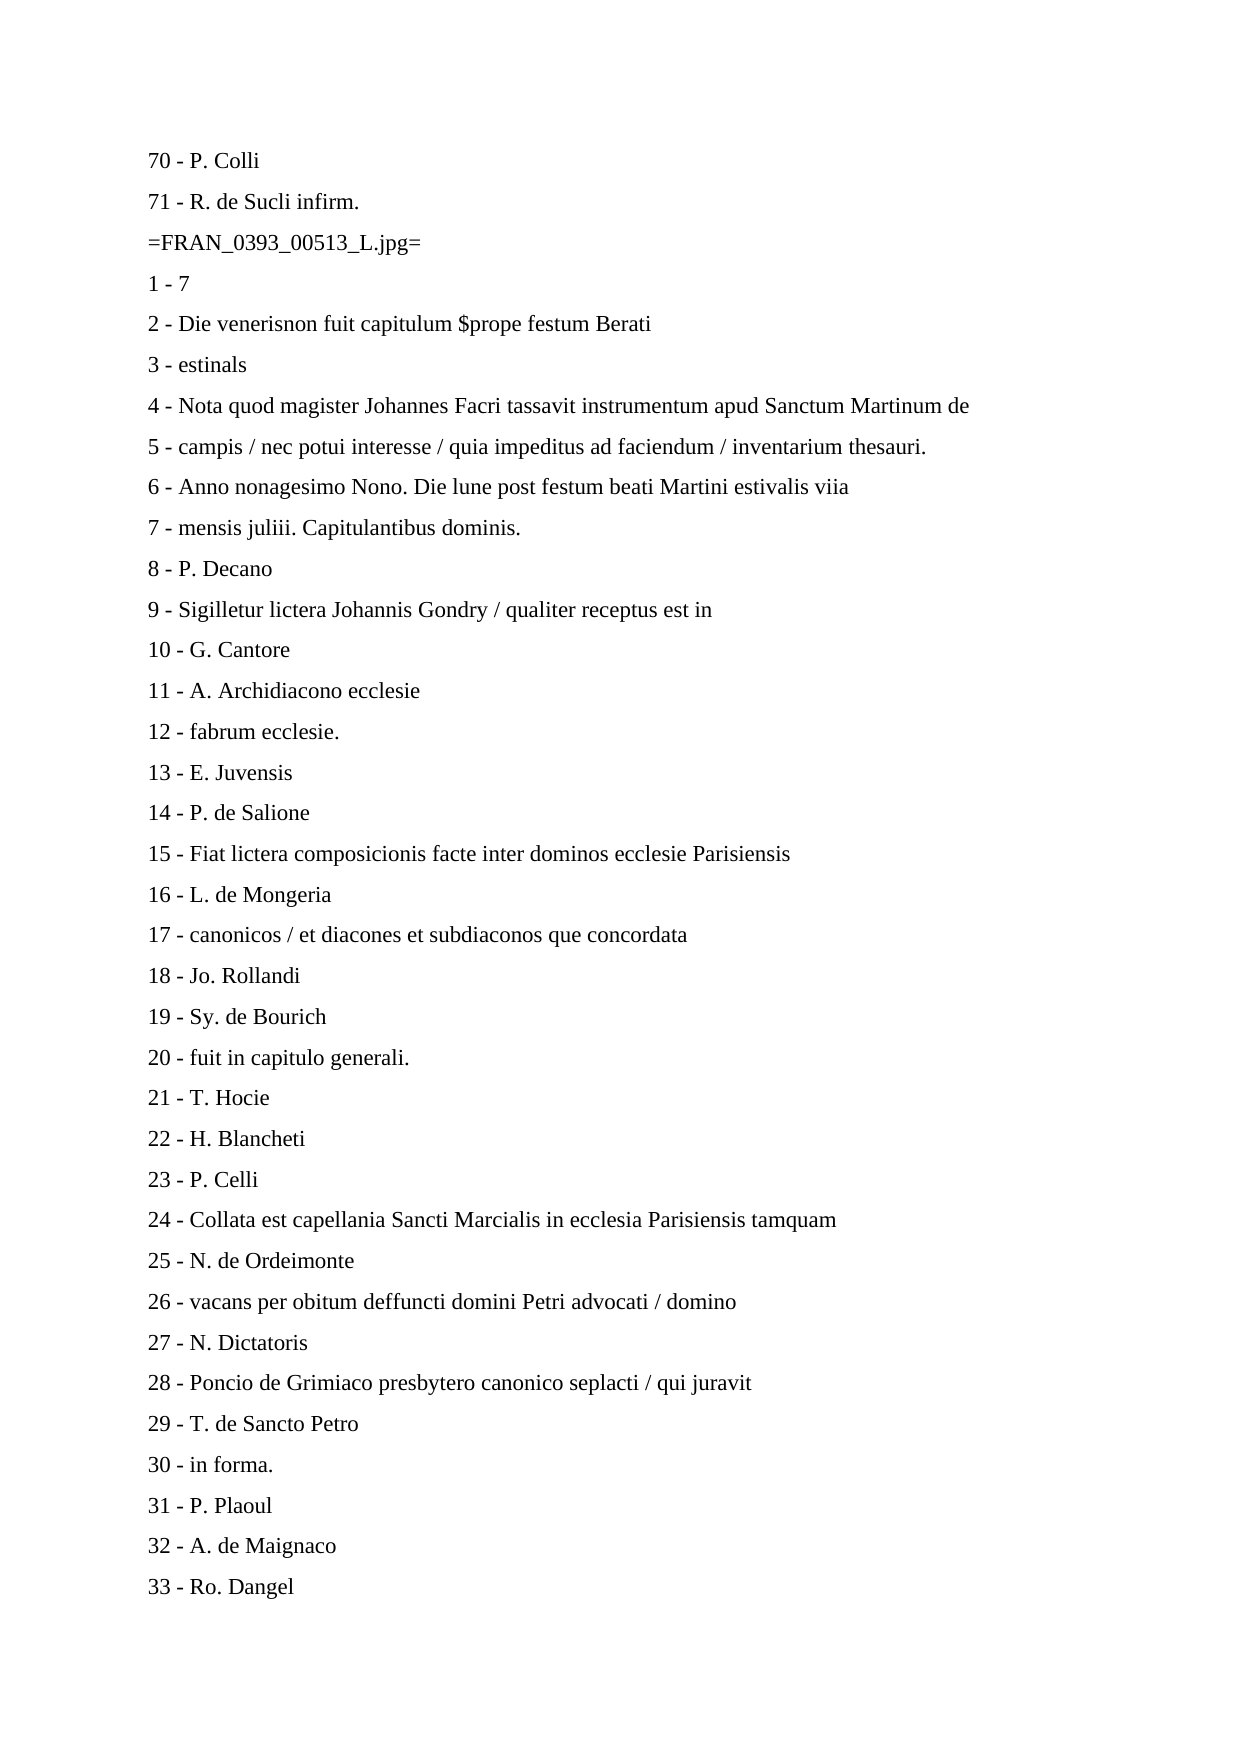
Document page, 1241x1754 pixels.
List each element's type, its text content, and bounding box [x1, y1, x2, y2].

text 8 - P. Decano [148, 555, 1093, 581]
text 21 - T. Hocie [148, 1084, 1093, 1111]
text 19 - Sy. de Bourich [148, 1003, 1093, 1029]
text 26 - vacans per obitum deffuncti domini Petri advocati / domino [148, 1288, 1093, 1314]
text 20 - fuit in capitulo generali. [148, 1044, 1093, 1070]
text 28 - Poncio de Grimiaco presbytero canonico seplacti / qui juravit [148, 1369, 1093, 1396]
text 15 - Fiat lictera composicionis facte inter dominos ecclesie Parisiensis [148, 840, 1093, 866]
text 10 - G. Cantore [148, 636, 1093, 663]
text 17 - canonicos / et diacones et subdiaconos que concordata [148, 921, 1093, 948]
text 31 - P. Plaoul [148, 1492, 1093, 1518]
text 27 - N. Dictatoris [148, 1329, 1093, 1355]
text 11 - A. Archidiacono ecclesie [148, 677, 1093, 703]
text 33 - Ro. Dangel [148, 1573, 1093, 1599]
text 1 - 7 [148, 270, 1093, 296]
text 2 - Die venerisnon fuit capitulum $prope festum Berati [148, 311, 1093, 337]
text 30 - in forma. [148, 1451, 1093, 1477]
text 13 - E. Juvensis [148, 758, 1093, 785]
text 18 - Jo. Rollandi [148, 962, 1093, 988]
text 7 - mensis juliii. Capitulantibus dominis. [148, 514, 1093, 541]
text =FRAN_0393_00513_L.jpg= [148, 229, 1093, 255]
text 32 - A. de Maignaco [148, 1532, 1093, 1559]
text 3 - estinals [148, 351, 1093, 378]
text 5 - campis / nec potui interesse / quia impeditus ad faciendum / inventarium thesauri. [148, 433, 1093, 459]
text 22 - H. Blancheti [148, 1125, 1093, 1151]
text 25 - N. de Ordeimonte [148, 1247, 1093, 1274]
text 24 - Collata est capellania Sancti Marcialis in ecclesia Parisiensis tamquam [148, 1207, 1093, 1233]
text 23 - P. Celli [148, 1166, 1093, 1192]
text 70 - P. Colli [148, 148, 1093, 174]
text 4 - Nota quod magister Johannes Facri tassavit instrumentum apud Sanctum Martinum de [148, 392, 1093, 418]
text 16 - L. de Mongeria [148, 881, 1093, 907]
text 71 - R. de Sucli infirm. [148, 188, 1093, 215]
text 6 - Anno nonagesimo Nono. Die lune post festum beati Martini estivalis viia [148, 473, 1093, 500]
text 14 - P. de Salione [148, 799, 1093, 826]
text 29 - T. de Sancto Petro [148, 1410, 1093, 1437]
text 12 - fabrum ecclesie. [148, 718, 1093, 744]
text 9 - Sigilletur lictera Johannis Gondry / qualiter receptus est in [148, 596, 1093, 622]
